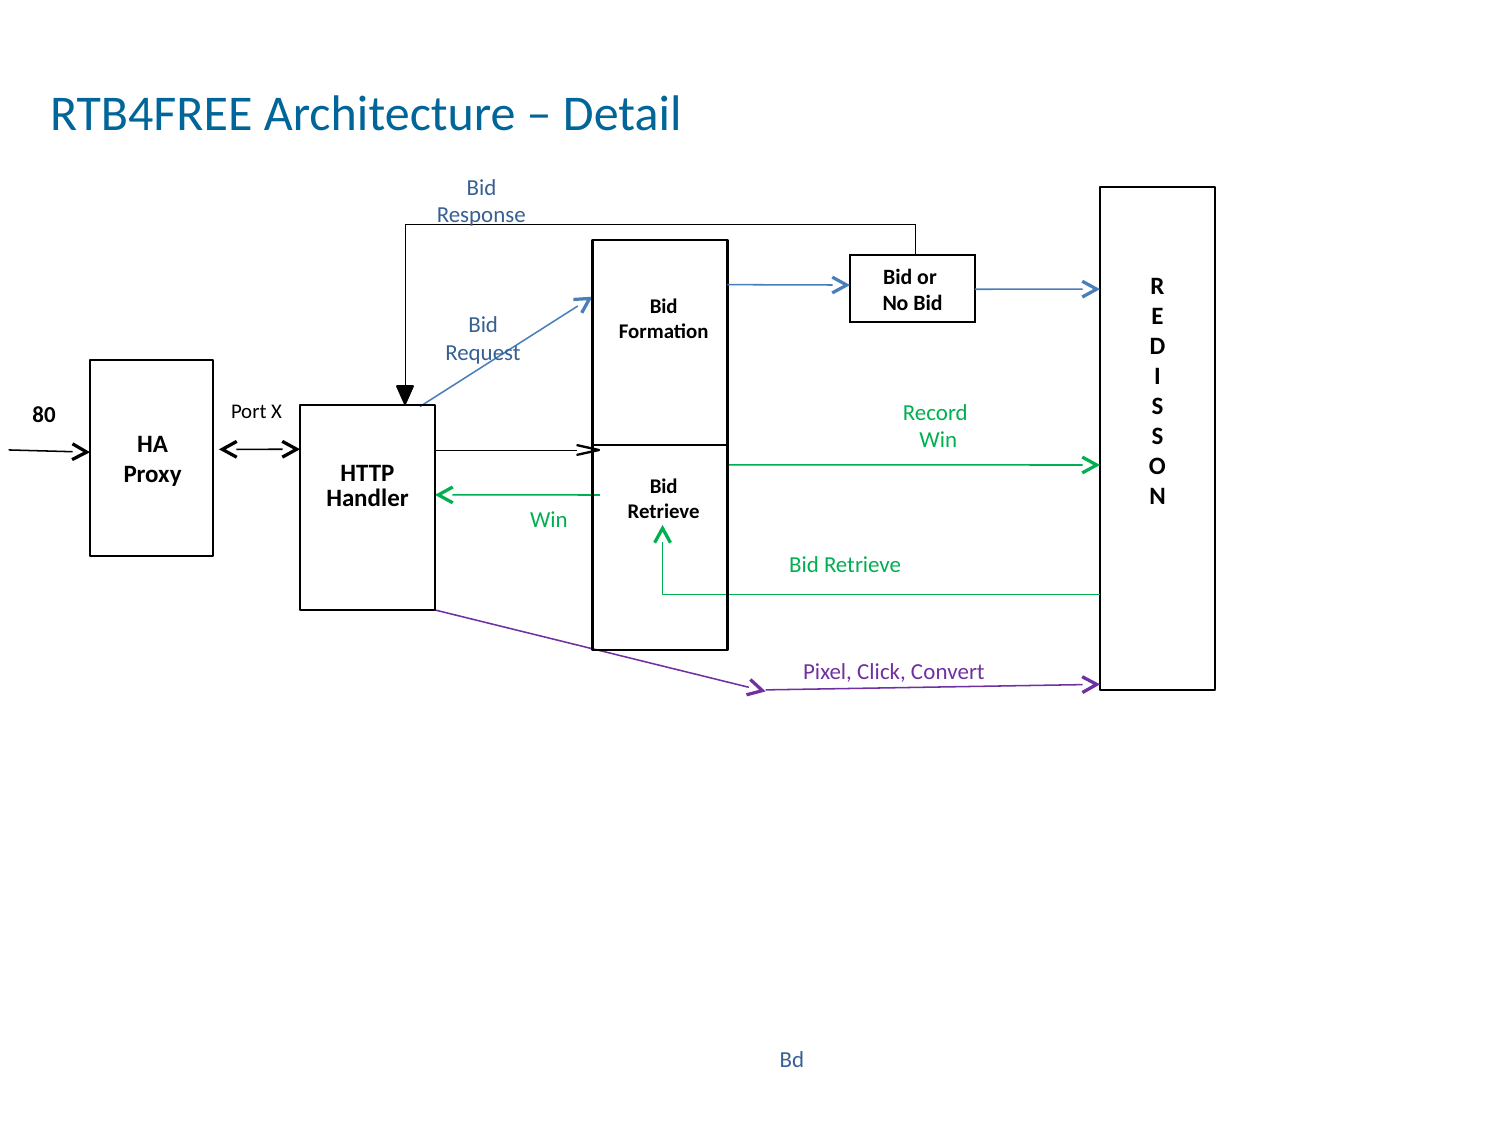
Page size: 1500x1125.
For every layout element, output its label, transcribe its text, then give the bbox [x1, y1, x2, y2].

text_box Bd [764, 1037, 819, 1080]
text_box Bid or No Bid [850, 254, 976, 323]
text_box Pixel, Click, Convert [788, 687, 1000, 692]
text_box Port X [213, 389, 301, 430]
text_box Win [515, 497, 583, 540]
text_box Bid Retrieve [570, 464, 758, 530]
text_box Bid Request [430, 302, 536, 373]
text_box 80 [17, 392, 71, 436]
text_box Bid Retrieve [774, 542, 917, 586]
text_box Bid Response [421, 164, 541, 235]
text_box Bid Formation [570, 284, 758, 350]
text_box R E D I S S O N [1099, 187, 1215, 690]
text_box HTTP Handler [270, 454, 466, 529]
text_box HA Proxy [91, 419, 212, 495]
text_box Record Win [888, 389, 983, 460]
text_box Pixel, Click, Convert [788, 649, 1000, 688]
text_box RTB4FREE Architecture – Detail [49, 74, 1463, 145]
